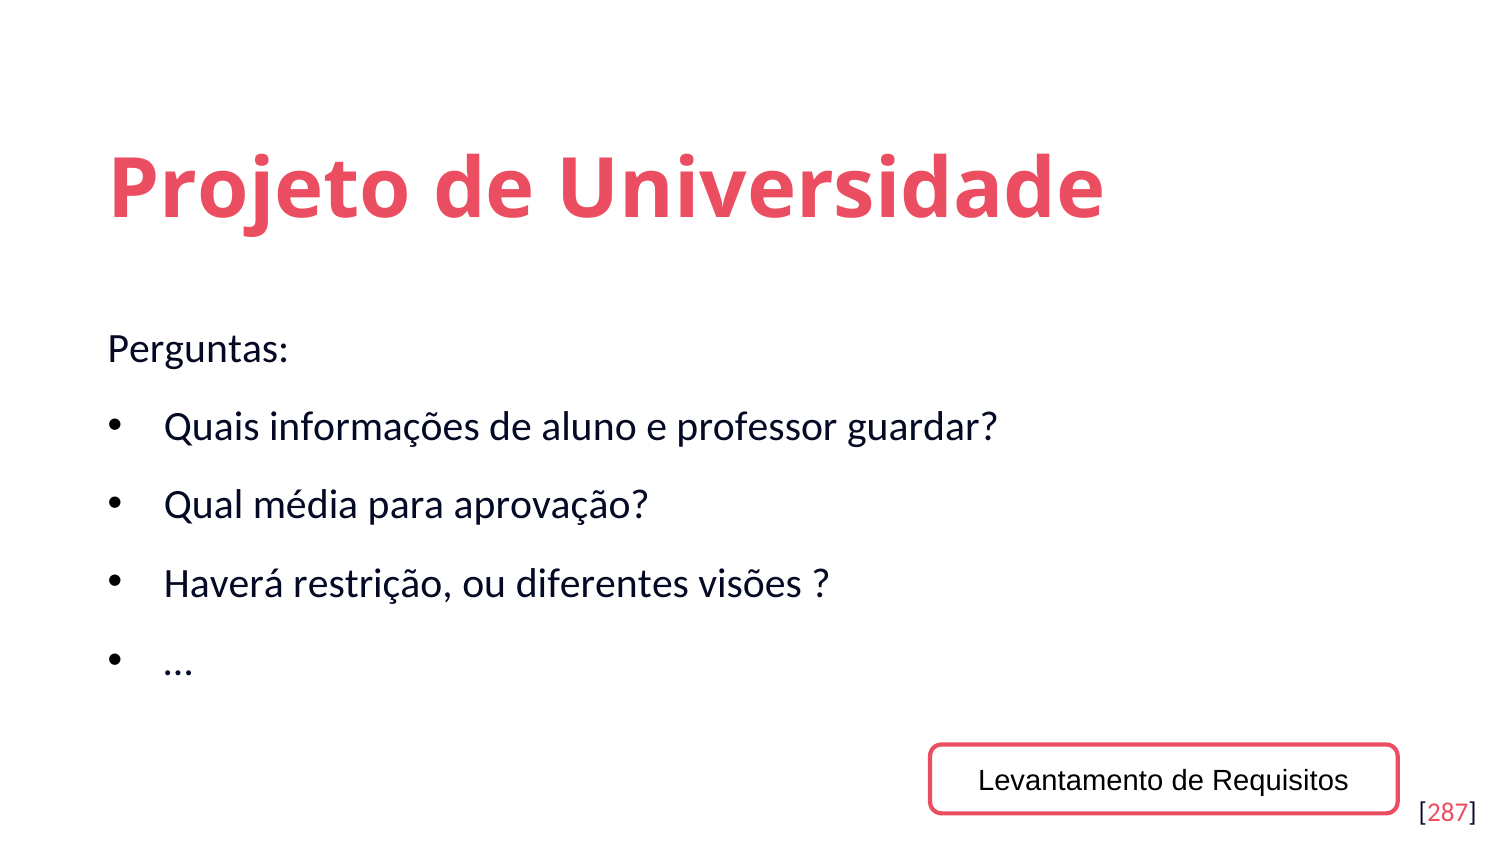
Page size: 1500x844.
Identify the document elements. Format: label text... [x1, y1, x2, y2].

text_box Perguntas: Quais informações de aluno e professor guardar? Qual média para aprovação? Haverá restrição, ou diferentes visões ? … [92, 242, 1340, 755]
text_box Levantamento de Requisitos [930, 744, 1398, 814]
text_box Projeto de Universidade [92, 104, 1408, 243]
slide_number [287] [1403, 779, 1494, 844]
